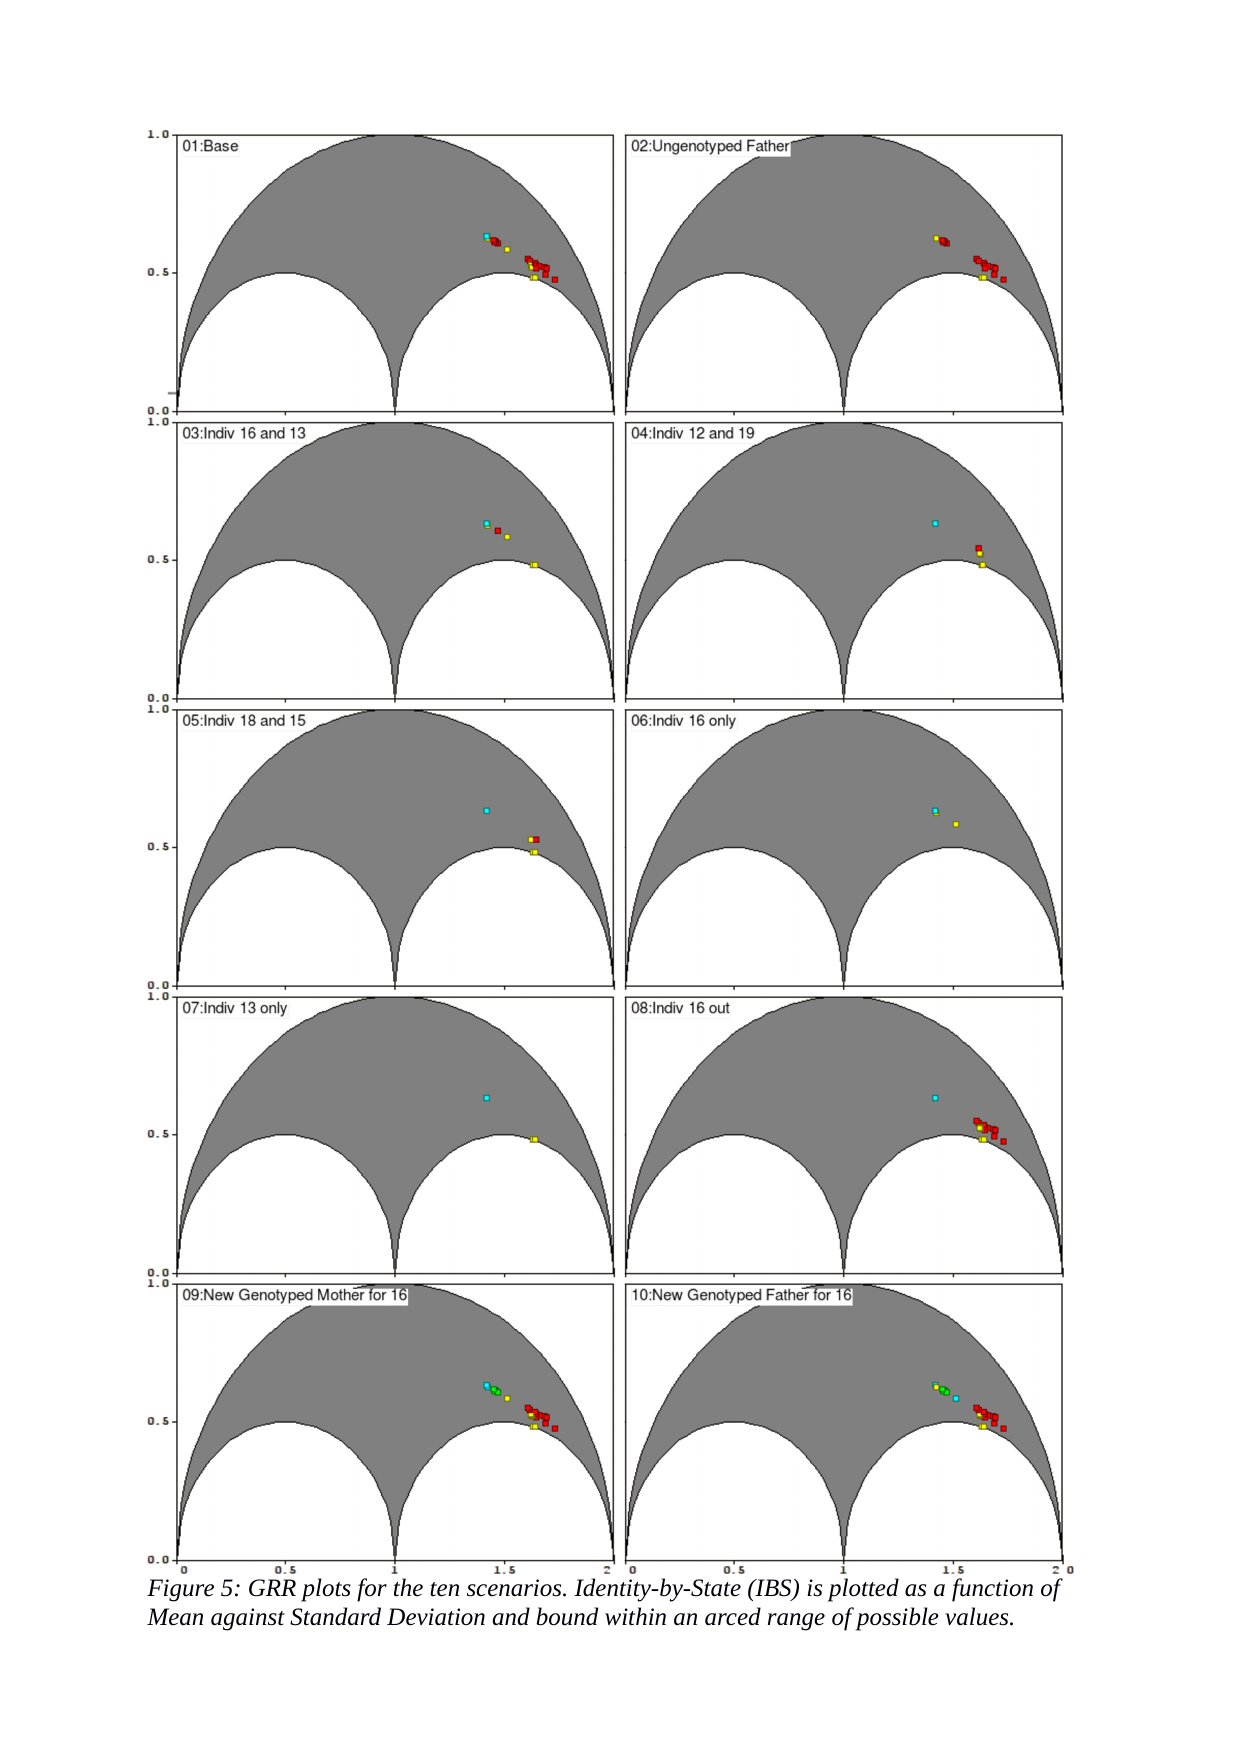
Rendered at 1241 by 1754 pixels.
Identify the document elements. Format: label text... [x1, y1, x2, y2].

text Figure 5: GRR plots for the ten scenarios. Identity-by-State (IBS) is plotted as a function of Mean against Standard Deviation and bound within an arced range of possible values. [147, 131, 1093, 1631]
picture [147, 130, 1074, 1574]
